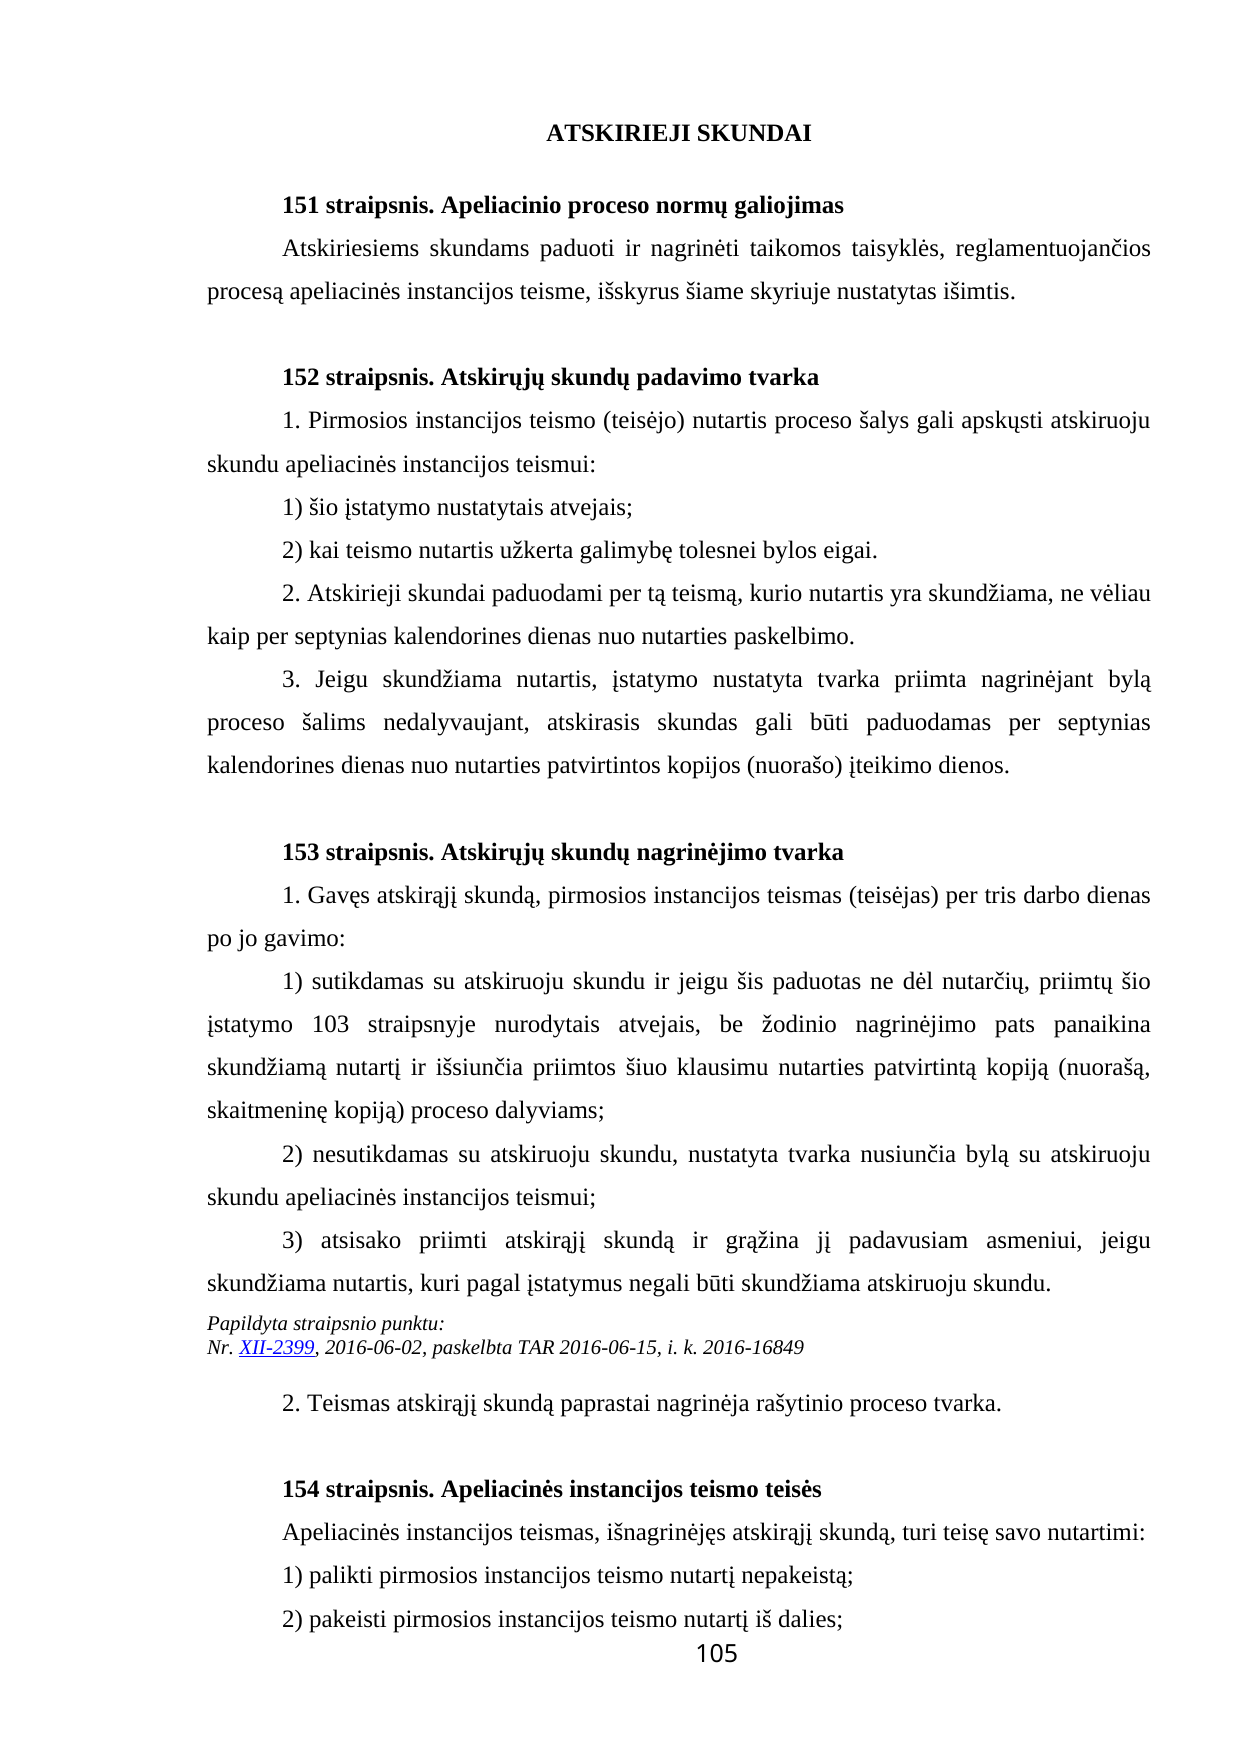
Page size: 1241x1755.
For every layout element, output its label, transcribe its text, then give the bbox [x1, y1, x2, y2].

text 3) atsisako priimti atskirąjį skundą ir grąžina jį padavusiam asmeniui, jeigu skundžiama nutartis, kuri pagal įstatymus negali būti skundžiama atskiruoju skundu. [207, 1225, 1152, 1297]
text Atskiriesiems skundams paduoti ir nagrinėti taikomos taisyklės, reglamentuojančios procesą apeliacinės instancijos teisme, išskyrus šiame skyriuje nustatytas išimtis. [207, 233, 1152, 305]
text 2) pakeisti pirmosios instancijos teismo nutartį iš dalies; [207, 1604, 1152, 1632]
text 1) palikti pirmosios instancijos teismo nutartį nepakeistą; [207, 1561, 1152, 1589]
text 2. Atskirieji skundai paduodami per tą teismą, kurio nutartis yra skundžiama, ne vėliau kaip per septynias kalendorines dienas nuo nutarties paskelbimo. [207, 578, 1152, 650]
text 2. Teismas atskirąjį skundą paprastai nagrinėja rašytinio proceso tvarka. [207, 1388, 1152, 1417]
text 3. Jeigu skundžiama nutartis, įstatymo nustatyta tvarka priimta nagrinėjant bylą proceso šalims nedalyvaujant, atskirasis skundas gali būti paduodamas per septynias kalendorines dienas nuo nutarties patvirtintos kopijos (nuorašo) įteikimo dienos. [207, 664, 1152, 779]
text 151 straipsnis. Apeliacinio proceso normų galiojimas [207, 190, 1152, 219]
text Papildyta straipsnio punktu: [207, 1311, 1152, 1335]
text 1. Gavęs atskirąjį skundą, pirmosios instancijos teismas (teisėjas) per tris darbo dienas po jo gavimo: [207, 880, 1152, 952]
text 1) šio įstatymo nustatytais atvejais; [207, 492, 1152, 521]
text 2) kai teismo nutartis užkerta galimybę tolesnei bylos eigai. [207, 535, 1152, 564]
text 2) nesutikdamas su atskiruoju skundu, nustatyta tvarka nusiunčia bylą su atskiruoju skundu apeliacinės instancijos teismui; [207, 1139, 1152, 1211]
text 152 straipsnis. Atskirųjų skundų padavimo tvarka [207, 362, 1152, 391]
text Apeliacinės instancijos teismas, išnagrinėjęs atskirąjį skundą, turi teisę savo nutartimi: [207, 1517, 1152, 1546]
text 154 straipsnis. Apeliacinės instancijos teismo teisės [207, 1474, 1152, 1503]
text Nr. XII-2399, 2016-06-02, paskelbta TAR 2016-06-15, i. k. 2016-16849 [207, 1335, 1152, 1359]
text ATSKIRIEJI SKUNDAI [207, 118, 1152, 147]
text 1) sutikdamas su atskiruoju skundu ir jeigu šis paduotas ne dėl nutarčių, priimtų šio įstatymo 103 straipsnyje nurodytais atvejais, be žodinio nagrinėjimo pats panaikina skundžiamą nutartį ir išsiunčia priimtos šiuo klausimu nutarties patvirtintą kopiją (nuorašą, skaitmeninę kopiją) proceso dalyviams; [207, 966, 1152, 1124]
text 1. Pirmosios instancijos teismo (teisėjo) nutartis proceso šalys gali apskųsti atskiruoju skundu apeliacinės instancijos teismui: [207, 406, 1152, 477]
text 153 straipsnis. Atskirųjų skundų nagrinėjimo tvarka [207, 837, 1152, 866]
